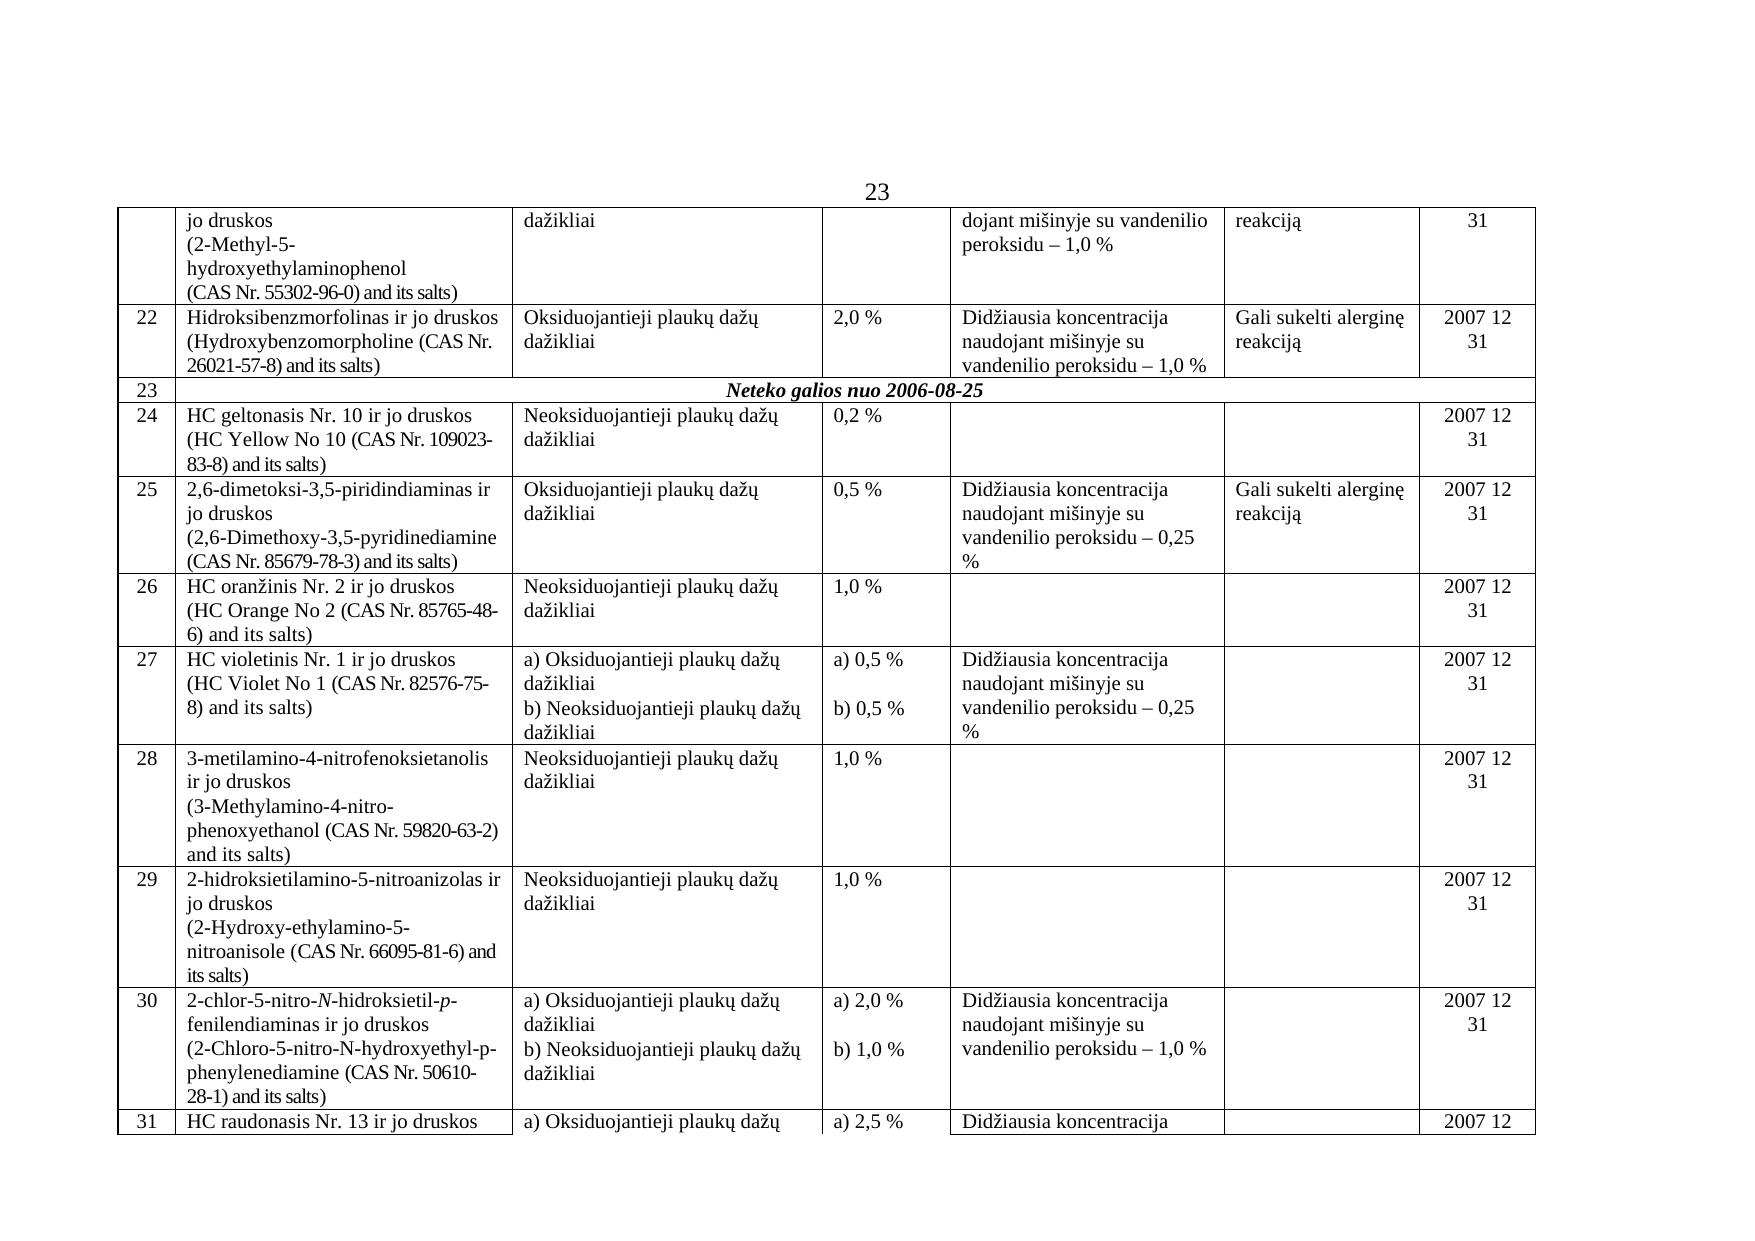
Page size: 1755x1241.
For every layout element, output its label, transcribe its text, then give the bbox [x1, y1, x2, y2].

table_cell Hidroksibenzmorfolinas ir jo druskos (Hydroxybenzomorpholine (CAS Nr. 26021-57-8) and its salts) [176, 305, 512, 377]
table_cell Didžiausia koncentracija naudojant mišinyje su vandenilio peroksidu – 1,0 % [951, 305, 1224, 377]
table_cell 2,0 % [823, 305, 950, 377]
table_cell Neoksiduojantieji plaukų dažų dažikliai [513, 745, 822, 866]
table_cell [119, 208, 175, 304]
table_cell 29 [119, 867, 175, 987]
table_cell 2-chlor-5-nitro-N-hidroksietil-p-fenilendiaminas ir jo druskos (2-Chloro-5-nitro-N-hydroxyethyl-p-phenylenediamine (CAS Nr. 50610-28-1) and its salts) [176, 988, 512, 1108]
table_cell 25 [119, 477, 175, 573]
table_cell Didžiausia koncentracija naudojant mišinyje su vandenilio peroksidu – 0,25 % [951, 647, 1224, 744]
table_cell a) 2,0 % [823, 988, 950, 1036]
table_cell dažikliai [513, 208, 822, 304]
table_cell 2007 12 31 [1420, 647, 1535, 744]
table_cell [823, 208, 950, 304]
table_cell HC violetinis Nr. 1 ir jo druskos (HC Violet No 1 (CAS Nr. 82576-75-8) and its salts) [176, 647, 512, 744]
table_cell a) Oksiduojantieji plaukų dažų dažikliai [513, 647, 822, 695]
table_cell dojant mišinyje su vandenilio peroksidu – 1,0 % [951, 208, 1224, 304]
table_cell b) 1,0 % [823, 1036, 950, 1108]
table_cell Neteko galios nuo 2006-08-25 [176, 378, 1535, 402]
table_cell Neoksiduojantieji plaukų dažų dažikliai [513, 574, 822, 646]
table_cell [1225, 403, 1419, 476]
table_cell jo druskos (2-Methyl-5-hydroxyethylaminophenol (CAS Nr. 55302-96-0) and its salts) [176, 208, 512, 304]
table_cell 2007 12 [1420, 1110, 1535, 1133]
table_cell 1,0 % [823, 867, 950, 987]
table_cell [1225, 988, 1419, 1108]
table_cell 2007 12 31 [1420, 745, 1535, 866]
table_cell a) Oksiduojantieji plaukų dažų dažikliai [513, 988, 822, 1036]
table_cell 1,0 % [823, 574, 950, 646]
table_cell 2007 12 31 [1420, 305, 1535, 377]
table_cell Didžiausia koncentracija [951, 1110, 1224, 1133]
table_cell HC oranžinis Nr. 2 ir jo druskos (HC Orange No 2 (CAS Nr. 85765-48-6) and its salts) [176, 574, 512, 646]
table_cell [1225, 574, 1419, 646]
table_cell 30 [119, 988, 175, 1108]
table_cell reakciją [1225, 208, 1419, 304]
table_cell a) 0,5 % [823, 647, 950, 695]
table_cell 0,2 % [823, 403, 950, 476]
table_cell 23 [119, 378, 175, 402]
table_cell 3-metilamino-4-nitrofenoksietanolis ir jo druskos (3-Methylamino-4-nitro-phenoxyethanol (CAS Nr. 59820-63-2) and its salts) [176, 745, 512, 866]
table_cell Didžiausia koncentracija naudojant mišinyje su vandenilio peroksidu – 1,0 % [951, 988, 1224, 1108]
table_cell 28 [119, 745, 175, 866]
table_cell [951, 403, 1224, 476]
table_cell Gali sukelti alerginę reakciją [1225, 477, 1419, 573]
table_cell 2007 12 31 [1420, 988, 1535, 1108]
table_cell [951, 745, 1224, 866]
table_cell 0,5 % [823, 477, 950, 573]
table_cell Didžiausia koncentracija naudojant mišinyje su vandenilio peroksidu – 0,25 % [951, 477, 1224, 573]
table_cell [1225, 647, 1419, 744]
table_cell 22 [119, 305, 175, 377]
table_cell 2007 12 31 [1420, 477, 1535, 573]
table_cell 26 [119, 574, 175, 646]
table_cell [951, 574, 1224, 646]
table_cell b) 0,5 % [823, 695, 950, 744]
table_cell 24 [119, 403, 175, 476]
table_cell [1225, 745, 1419, 866]
table_cell a) 2,5 % [823, 1110, 950, 1133]
table_cell 27 [119, 647, 175, 744]
table_cell 2,6-dimetoksi-3,5-piridindiaminas ir jo druskos (2,6-Dimethoxy-3,5-pyridinediamine (CAS Nr. 85679-78-3) and its salts) [176, 477, 512, 573]
table_cell 2007 12 31 [1420, 574, 1535, 646]
table_cell 2-hidroksietilamino-5-nitroanizolas ir jo druskos (2-Hydroxy-ethylamino-5-nitroanisole (CAS Nr. 66095-81-6) and its salts) [176, 867, 512, 987]
table_cell HC raudonasis Nr. 13 ir jo druskos [176, 1110, 512, 1133]
table_cell [1225, 867, 1419, 987]
table_cell Oksiduojantieji plaukų dažų dažikliai [513, 477, 822, 573]
table_cell [951, 867, 1224, 987]
table_cell Neoksiduojantieji plaukų dažų dažikliai [513, 403, 822, 476]
table_cell Gali sukelti alerginę reakciją [1225, 305, 1419, 377]
table_cell 2007 12 31 [1420, 403, 1535, 476]
table_cell Neoksiduojantieji plaukų dažų dažikliai [513, 867, 822, 987]
table_cell 2007 12 31 [1420, 867, 1535, 987]
table_cell HC geltonasis Nr. 10 ir jo druskos (HC Yellow No 10 (CAS Nr. 109023-83-8) and its salts) [176, 403, 512, 476]
table_cell b) Neoksiduojantieji plaukų dažų dažikliai [513, 1036, 822, 1108]
table_cell Oksiduojantieji plaukų dažų dažikliai [513, 305, 822, 377]
table_cell 31 [1420, 208, 1535, 304]
table_cell 31 [119, 1110, 175, 1133]
table_cell [1225, 1110, 1419, 1133]
table_cell 1,0 % [823, 745, 950, 866]
table_cell b) Neoksiduojantieji plaukų dažų dažikliai [513, 695, 822, 744]
table_cell a) Oksiduojantieji plaukų dažų [513, 1110, 822, 1133]
